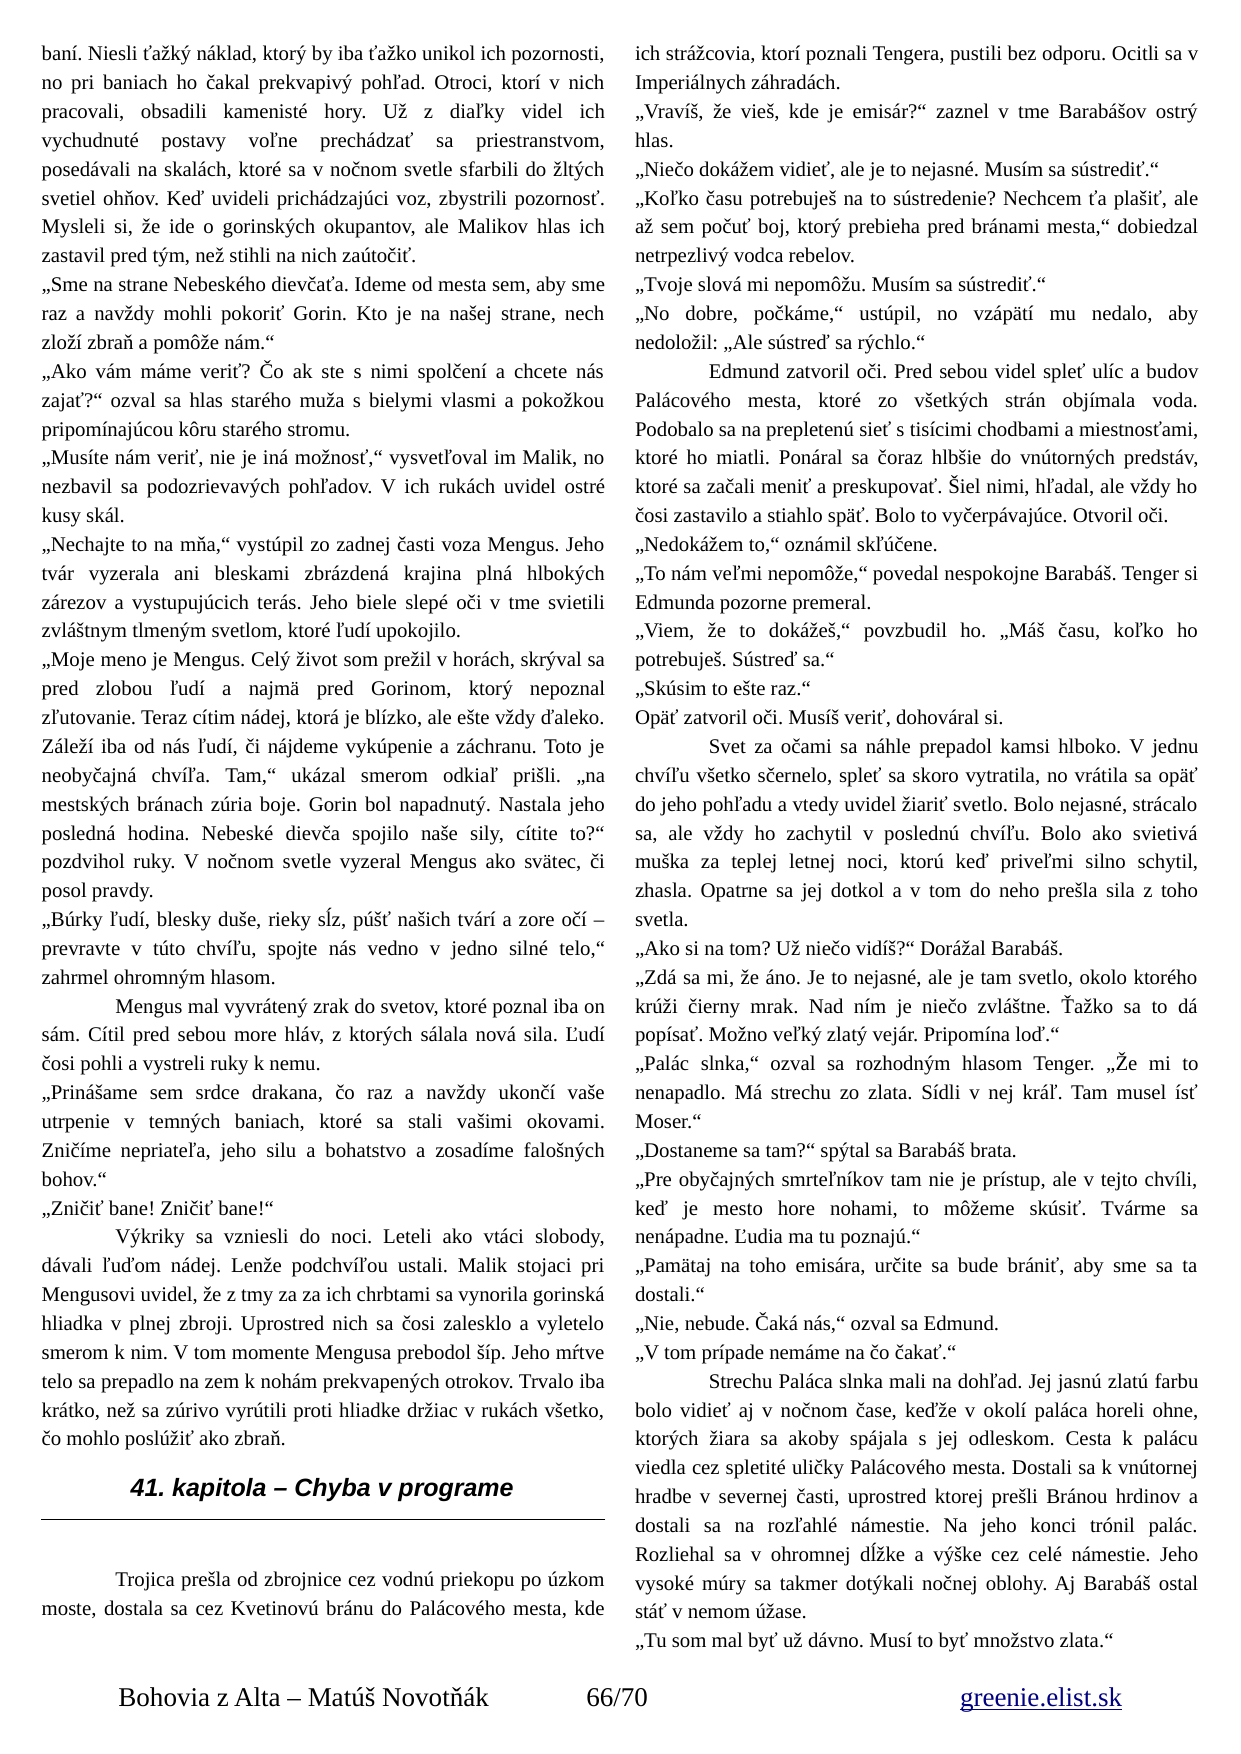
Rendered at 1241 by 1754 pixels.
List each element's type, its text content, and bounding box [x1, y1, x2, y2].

text „Búrky ľudí, blesky duše, rieky sĺz, púšť našich tvárí a zore očí – prevravte v túto chvíľu, spojte nás vedno v jedno silné telo,“ zahrmel ohromným hlasom. [41, 907, 605, 989]
text „Zdá sa mi, že áno. Je to nejasné, ale je tam svetlo, okolo ktorého krúži čierny mrak. Nad ním je niečo zvláštne. Ťažko sa to dá popísať. Možno veľký zlatý vejár. Pripomína loď.“ [635, 965, 1199, 1046]
text Svet za očami sa náhle prepadol kamsi hlboko. V jednu chvíľu všetko sčernelo, spleť sa skoro vytratila, no vrátila sa opäť do jeho pohľadu a vtedy uvidel žiariť svetlo. Bolo nejasné, strácalo sa, ale vždy ho zachytil v poslednú chvíľu. Bolo ako svietivá muška za teplej letnej noci, ktorú keď priveľmi silno schytil, zhasla. Opatrne sa jej dotkol a v tom do neho prešla sila z toho svetla. [635, 734, 1199, 931]
text „Nedokážem to,“ oznámil skľúčene. [635, 532, 1199, 556]
text „Dostaneme sa tam?“ spýtal sa Barabáš brata. [635, 1138, 1199, 1162]
text „No dobre, počkáme,“ ustúpil, no vzápätí mu nedalo, aby nedoložil: „Ale sústreď sa rýchlo.“ [635, 301, 1199, 354]
text „Ako si na tom? Už niečo vidíš?“ Dorážal Barabáš. [635, 936, 1199, 960]
text „Tvoje slová mi nepomôžu. Musím sa sústrediť.“ [635, 272, 1199, 296]
text „Pamätaj na toho emisára, určite sa bude brániť, aby sme sa ta dostali.“ [635, 1253, 1199, 1306]
text „Niečo dokážem vidieť, ale je to nejasné. Musím sa sústrediť.“ [635, 157, 1199, 181]
text „To nám veľmi nepomôže,“ povedal nespokojne Barabáš. Tenger si Edmunda pozorne premeral. [635, 561, 1199, 614]
text „Zničiť bane! Zničiť bane!“ [41, 1196, 605, 1219]
text „Palác slnka,“ ozval sa rozhodným hlasom Tenger. „Že mi to nenapadlo. Má strechu zo zlata. Sídli v nej kráľ. Tam musel ísť Moser.“ [635, 1051, 1199, 1133]
text „Ako vám máme veriť? Čo ak ste s nimi spolčení a chcete nás zajať?“ ozval sa hlas starého muža s bielymi vlasmi a pokožkou pripomínajúcou kôru starého stromu. [41, 359, 605, 441]
text „Prinášame sem srdce drakana, čo raz a navždy ukončí vaše utrpenie v temných baniach, ktoré sa stali vašimi okovami. Zničíme nepriateľa, jeho silu a bohatstvo a zosadíme falošných bohov.“ [41, 1080, 605, 1191]
text „V tom prípade nemáme na čo čakať.“ [635, 1340, 1199, 1364]
subtitle 41. kapitola – Chyba v programe [41, 1455, 605, 1519]
text „Nie, nebude. Čaká nás,“ ozval sa Edmund. [635, 1311, 1199, 1335]
text „Moje meno je Mengus. Celý život som prežil v horách, skrýval sa pred zlobou ľudí a najmä pred Gorinom, ktorý nepoznal zľutovanie. Teraz cítim nádej, ktorá je blízko, ale ešte vždy ďaleko. Záleží iba od nás ľudí, či nájdeme vykúpenie a záchranu. Toto je neobyčajná chvíľa. Tam,“ ukázal smerom odkiaľ prišli. „na mestských bránach zúria boje. Gorin bol napadnutý. Nastala jeho posledná hodina. Nebeské dievča spojilo naše sily, cítite to?“ pozdvihol ruky. V nočnom svetle vyzeral Mengus ako svätec, či posol pravdy. [41, 647, 605, 902]
text ich strážcovia, ktorí poznali Tengera, pustili bez odporu. Ocitli sa v Imperiálnych záhradách. [635, 41, 1199, 94]
text „Skúsim to ešte raz.“ [635, 676, 1199, 700]
text Strechu Paláca slnka mali na dohľad. Jej jasnú zlatú farbu bolo vidieť aj v nočnom čase, keďže v okolí paláca horeli ohne, ktorých žiara sa akoby spájala s jej odleskom. Cesta k palácu viedla cez spletité uličky Palácového mesta. Dostali sa k vnútornej hradbe v severnej časti, uprostred ktorej prešli Bránou hrdinov a dostali sa na rozľahlé námestie. Na jeho konci trónil palác. Rozliehal sa v ohromnej dĺžke a výške cez celé námestie. Jeho vysoké múry sa takmer dotýkali nočnej oblohy. Aj Barabáš ostal stáť v nemom úžase. [635, 1369, 1199, 1623]
text baní. Niesli ťažký náklad, ktorý by iba ťažko unikol ich pozornosti, no pri baniach ho čakal prekvapivý pohľad. Otroci, ktorí v nich pracovali, obsadili kamenisté hory. Už z diaľky videl ich vychudnuté postavy voľne prechádzať sa priestranstvom, posedávali na skalách, ktoré sa v nočnom svetle sfarbili do žltých svetiel ohňov. Keď uvideli prichádzajúci voz, zbystrili pozornosť. Mysleli si, že ide o gorinských okupantov, ale Malikov hlas ich zastavil pred tým, než stihli na nich zaútočiť. [41, 41, 605, 267]
text Výkriky sa vzniesli do noci. Leteli ako vtáci slobody, dávali ľuďom nádej. Lenže podchvíľou ustali. Malik stojaci pri Mengusovi uvidel, že z tmy za za ich chrbtami sa vynorila gorinská hliadka v plnej zbroji. Uprostred nich sa čosi zalesklo a vyletelo smerom k nim. V tom momente Mengusa prebodol šíp. Jeho mŕtve telo sa prepadlo na zem k nohám prekvapených otrokov. Trvalo iba krátko, než sa zúrivo vyrútili proti hliadke držiac v rukách všetko, čo mohlo poslúžiť ako zbraň. [41, 1224, 605, 1450]
text Trojica prešla od zbrojnice cez vodnú priekopu po úzkom moste, dostala sa cez Kvetinovú bránu do Palácového mesta, kde [41, 1567, 605, 1620]
text „Nechajte to na mňa,“ vystúpil zo zadnej časti voza Mengus. Jeho tvár vyzerala ani bleskami zbrázdená krajina plná hlbokých zárezov a vystupujúcich terás. Jeho biele slepé oči v tme svietili zvláštnym tlmeným svetlom, ktoré ľudí upokojilo. [41, 532, 605, 642]
text „Sme na strane Nebeského dievčaťa. Ideme od mesta sem, aby sme raz a navždy mohli pokoriť Gorin. Kto je na našej strane, nech zloží zbraň a pomôže nám.“ [41, 272, 605, 354]
text „Vravíš, že vieš, kde je emisár?“ zaznel v tme Barabášov ostrý hlas. [635, 99, 1199, 152]
text Edmund zatvoril oči. Pred sebou videl spleť ulíc a budov Palácového mesta, ktoré zo všetkých strán objímala voda. Podobalo sa na prepletenú sieť s tisícimi chodbami a miestnosťami, ktoré ho miatli. Ponáral sa čoraz hlbšie do vnútorných predstáv, ktoré sa začali meniť a preskupovať. Šiel nimi, hľadal, ale vždy ho čosi zastavilo a stiahlo späť. Bolo to vyčerpávajúce. Otvoril oči. [635, 359, 1199, 527]
text „Musíte nám veriť, nie je iná možnosť,“ vysvetľoval im Malik, no nezbavil sa podozrievavých pohľadov. V ich rukách uvidel ostré kusy skál. [41, 445, 605, 527]
text „Tu som mal byť už dávno. Musí to byť množstvo zlata.“ [635, 1628, 1199, 1652]
text Mengus mal vyvrátený zrak do svetov, ktoré poznal iba on sám. Cítil pred sebou more hláv, z ktorých sálala nová sila. Ľudí čosi pohli a vystreli ruky k nemu. [41, 993, 605, 1075]
text Opäť zatvoril oči. Musíš veriť, dohováral si. [635, 705, 1199, 729]
text „Viem, že to dokážeš,“ povzbudil ho. „Máš času, koľko ho potrebuješ. Sústreď sa.“ [635, 618, 1199, 671]
text „Koľko času potrebuješ na to sústredenie? Nechcem ťa plašiť, ale až sem počuť boj, ktorý prebieha pred bránami mesta,“ dobiedzal netrpezlivý vodca rebelov. [635, 186, 1199, 267]
text „Pre obyčajných smrteľníkov tam nie je prístup, ale v tejto chvíli, keď je mesto hore nohami, to môžeme skúsiť. Tvárme sa nenápadne. Ľudia ma tu poznajú.“ [635, 1167, 1199, 1248]
